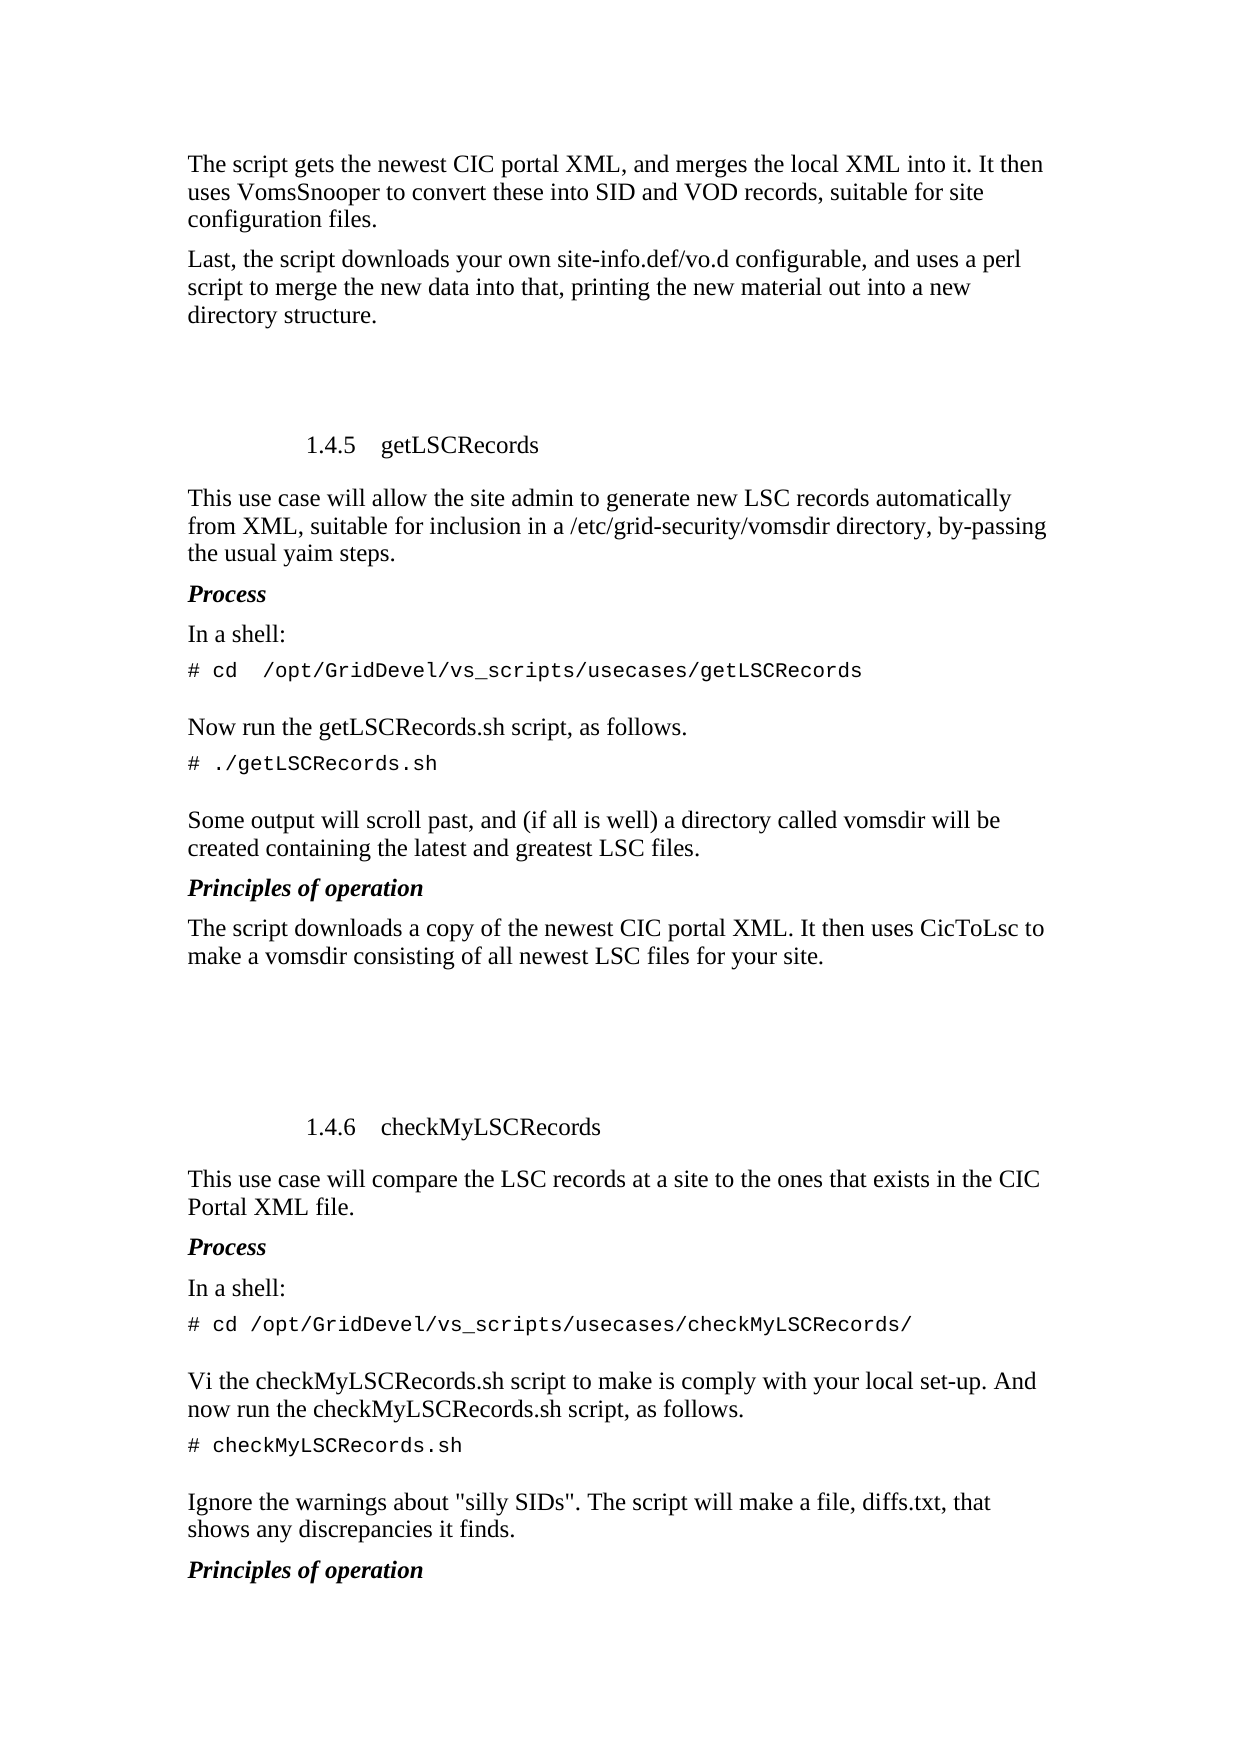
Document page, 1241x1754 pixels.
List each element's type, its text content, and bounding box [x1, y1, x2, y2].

text Principles of operation [187, 874, 1053, 902]
text Ignore the warnings about "silly SIDs". The script will make a file, diffs.txt, that shows any discrepancies it finds. [187, 1488, 1053, 1543]
text Now run the getLSCRecords.sh script, as follows. [187, 713, 1053, 741]
subtitle getLSCRecords [306, 431, 934, 459]
text # ./getLSCRecords.sh [187, 753, 1053, 777]
text In a shell: [187, 1274, 1053, 1301]
text # checkMyLSCRecords.sh [187, 1435, 1053, 1458]
text In a shell: [187, 620, 1053, 648]
text Vi the checkMyLSCRecords.sh script to make is comply with your local set-up. And now run the checkMyLSCRecords.sh script, as follows. [187, 1367, 1053, 1422]
text Process [187, 580, 1053, 607]
text The script downloads a copy of the newest CIC portal XML. It then uses CicToLsc to make a vomsdir consisting of all newest LSC files for your site. [187, 914, 1053, 970]
text This use case will allow the site admin to generate new LSC records automatically from XML, suitable for inclusion in a /etc/grid-security/vomsdir directory, by-passing the usual yaim steps. [187, 484, 1053, 567]
subtitle checkMyLSCRecords [306, 1113, 934, 1141]
text # cd /opt/GridDevel/vs_scripts/usecases/checkMyLSCRecords/ [187, 1314, 1053, 1337]
text Principles of operation [187, 1556, 1053, 1583]
text This use case will compare the LSC records at a site to the ones that exists in the CIC Portal XML file. [187, 1166, 1053, 1221]
text The script gets the newest CIC portal XML, and merges the local XML into it. It then uses VomsSnooper to convert these into SID and VOD records, suitable for site configuration files. [187, 150, 1053, 233]
text Process [187, 1233, 1053, 1261]
text Some output will scroll past, and (if all is well) a directory called vomsdir will be created containing the latest and greatest LSC files. [187, 806, 1053, 862]
text # cd /opt/GridDevel/vs_scripts/usecases/getLSCRecords [187, 660, 1053, 684]
text Last, the script downloads your own site-info.def/vo.d configurable, and uses a perl script to merge the new data into that, printing the new material out into a new directory structure. [187, 246, 1053, 329]
